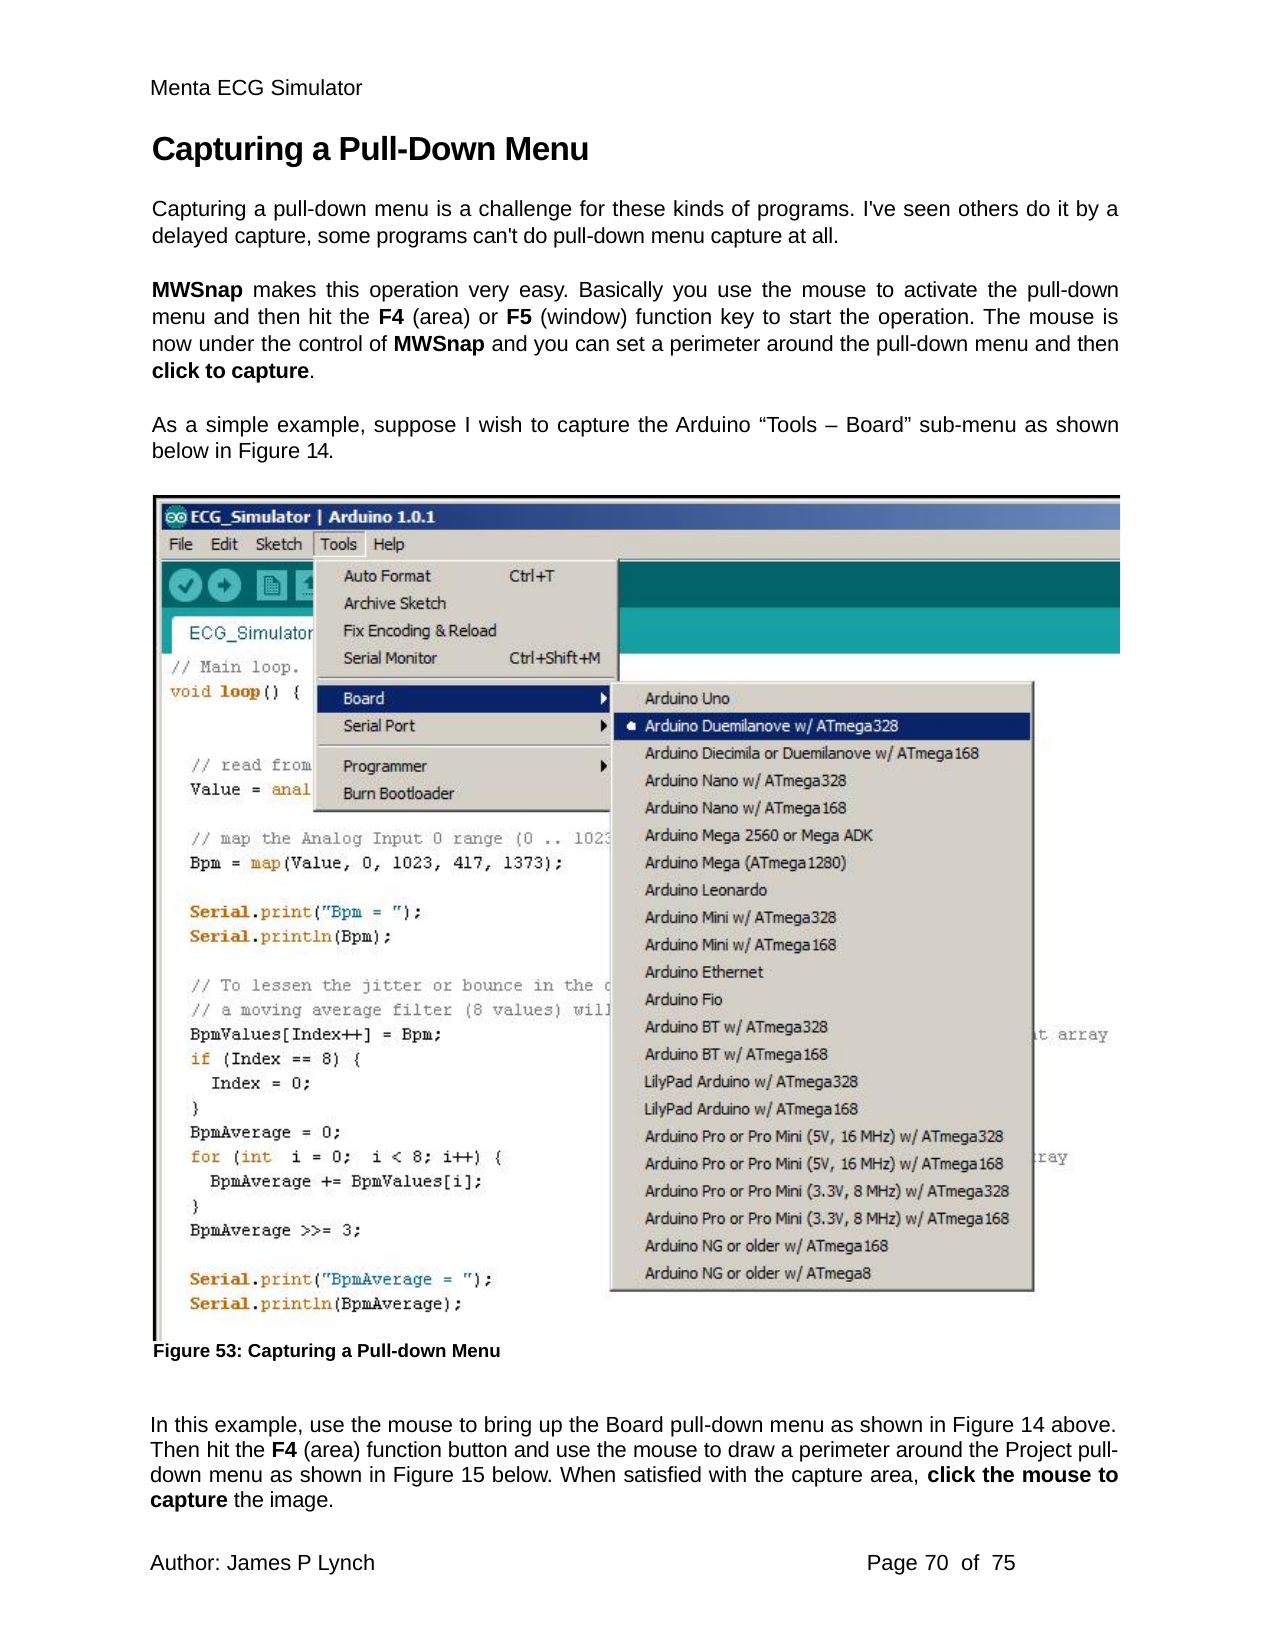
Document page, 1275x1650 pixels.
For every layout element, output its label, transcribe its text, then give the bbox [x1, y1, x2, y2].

text In this example, use the mouse to bring up the Board pull-down menu as shown in Figure 14 above. Then hit the F4 (area) function button and use the mouse to draw a perimeter around the Project pull-down menu as shown in Figure 15 below. When satisfied with the capture area, click the mouse to capture the image. [150, 1412, 1119, 1512]
picture [152, 495, 1121, 1341]
text MWSnap makes this operation very easy. Basically you use the mouse to activate the pull-down menu and then hit the F4 (area) or F5 (window) function key to start the operation. The mouse is now under the control of MWSnap and you can set a perimeter around the pull-down menu and then click to capture. [152, 276, 1120, 383]
text Capturing a Pull-Down Menu [152, 130, 597, 168]
text Figure 53: Capturing a Pull-down Menu [153, 1341, 1120, 1362]
text Capturing a pull-down menu is a challenge for these kinds of programs. I've seen others do it by a delayed capture, some programs can't do pull-down menu capture at all. [152, 194, 1120, 248]
text As a simple example, suppose I wish to capture the Arduino “Tools – Board” sub-menu as shown below in Figure 14. [152, 410, 1121, 464]
